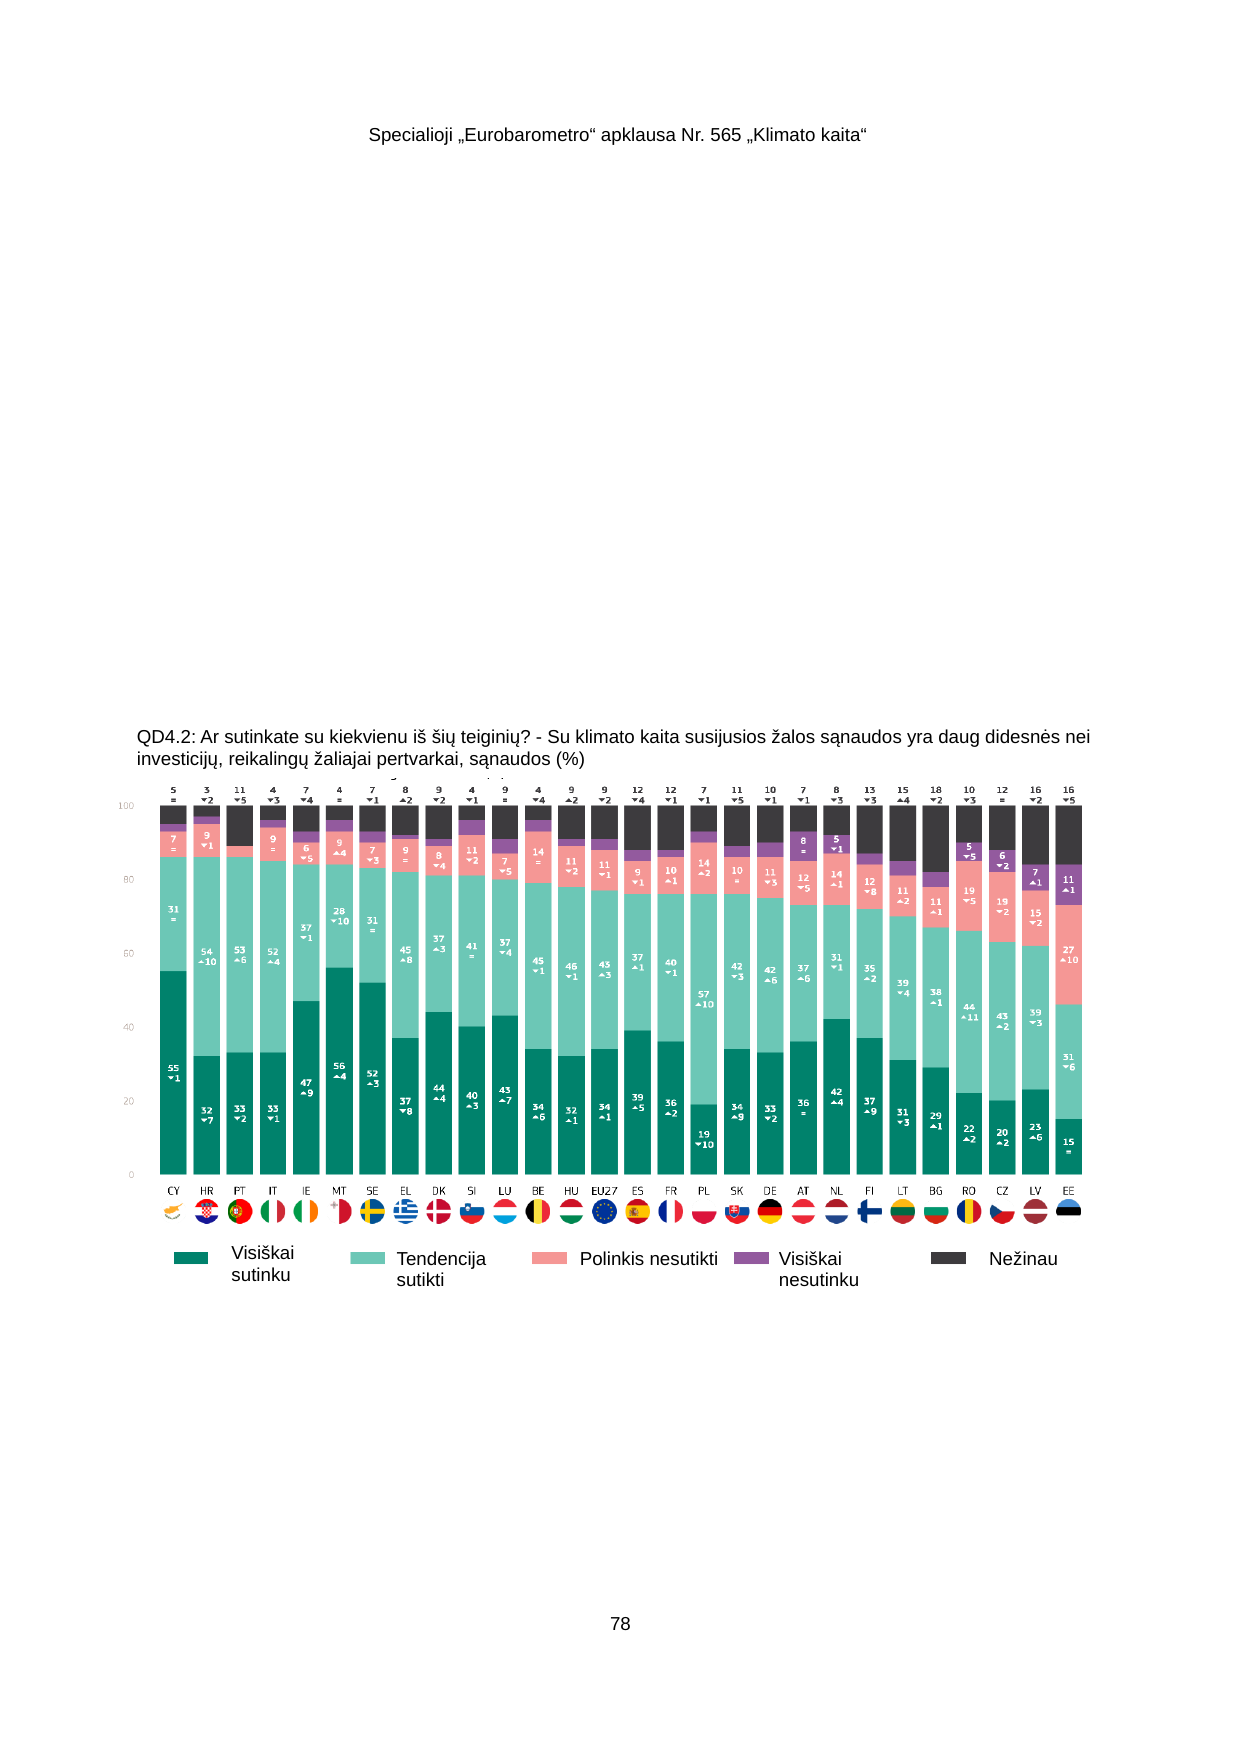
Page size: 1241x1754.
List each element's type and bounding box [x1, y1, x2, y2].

picture [110, 778, 1097, 1231]
picture [163, 1235, 973, 1278]
